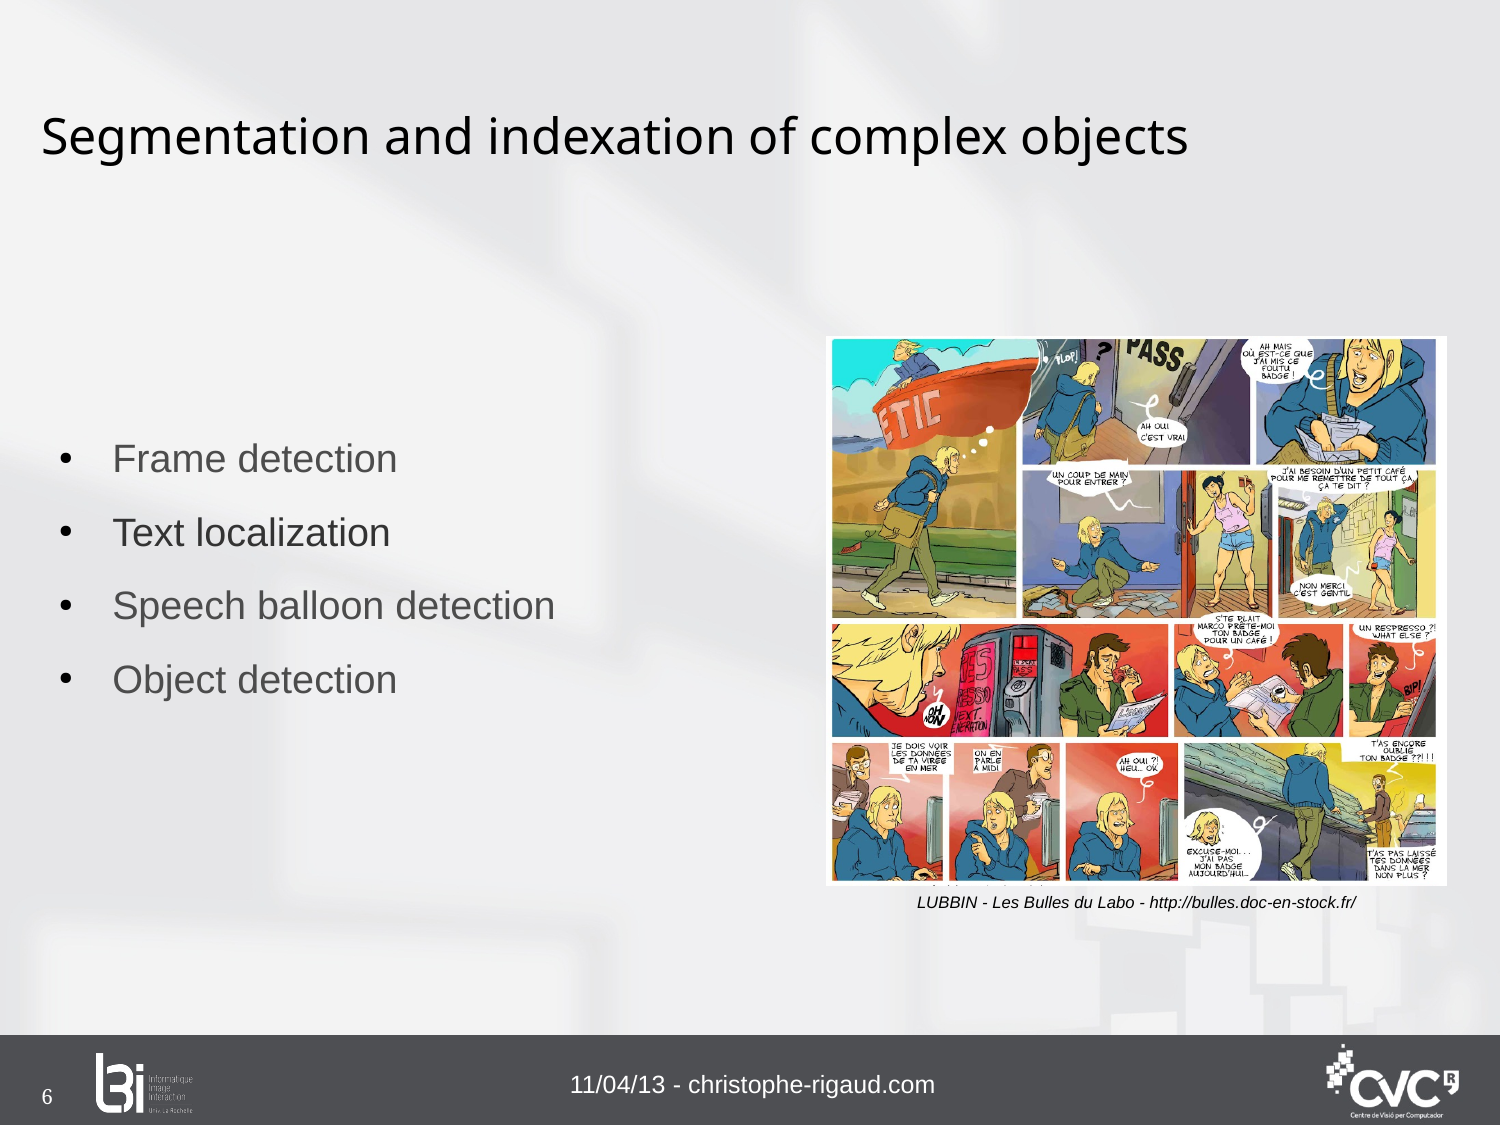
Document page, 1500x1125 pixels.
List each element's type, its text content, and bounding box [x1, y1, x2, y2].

list Frame detection Text localization Speech balloon detection Object detection [41, 437, 733, 768]
picture [0, 0, 1500, 1125]
text_box 11/04/13 - christophe-rigaud.com [219, 1062, 1447, 1106]
text_box LUBBIN - Les Bulles du Labo - http://bulles.doc-en-stock.fr/ [885, 885, 1388, 920]
title Segmentation and indexation of complex objects [41, 41, 1459, 229]
